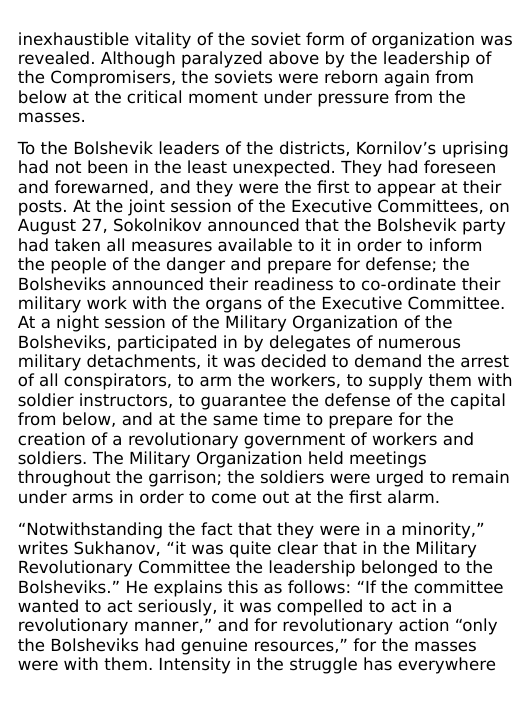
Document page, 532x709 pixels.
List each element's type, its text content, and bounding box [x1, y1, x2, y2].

text inexhaustible vitality of the soviet form of organization was revealed. Although paralyzed above by the leadership of the Compromisers, the soviets were reborn again from below at the critical moment under pressure from the masses. [18, 29, 514, 126]
text To the Bolshevik leaders of the districts, Kornilov’s uprising had not been in the least unexpected. They had foreseen and forewarned, and they were the first to appear at their posts. At the joint session of the Executive Committees, on August 27, Sokolnikov announced that the Bolshevik party had taken all measures available to it in order to inform the people of the danger and prepare for defense; the Bolsheviks announced their readiness to co-ordinate their military work with the organs of the Executive Committee. At a night session of the Military Organization of the Bolsheviks, participated in by delegates of numerous military detachments, it was decided to demand the arrest of all conspirators, to arm the workers, to supply them with soldier instructors, to guarantee the defense of the capital from below, and at the same time to prepare for the creation of a revolutionary government of workers and soldiers. The Military Organization held meetings throughout the garrison; the soldiers were urged to remain under arms in order to come out at the first alarm. [18, 139, 514, 507]
text “Notwithstanding the fact that they were in a minority,” writes Sukhanov, “it was quite clear that in the Military Revolutionary Committee the leadership belonged to the Bolsheviks.” He explains this as follows: “If the committee wanted to act seriously, it was compelled to act in a revolutionary manner,” and for revolutionary action “only the Bolsheviks had genuine resources,” for the masses were with them. Intensity in the struggle has everywhere [18, 519, 514, 674]
